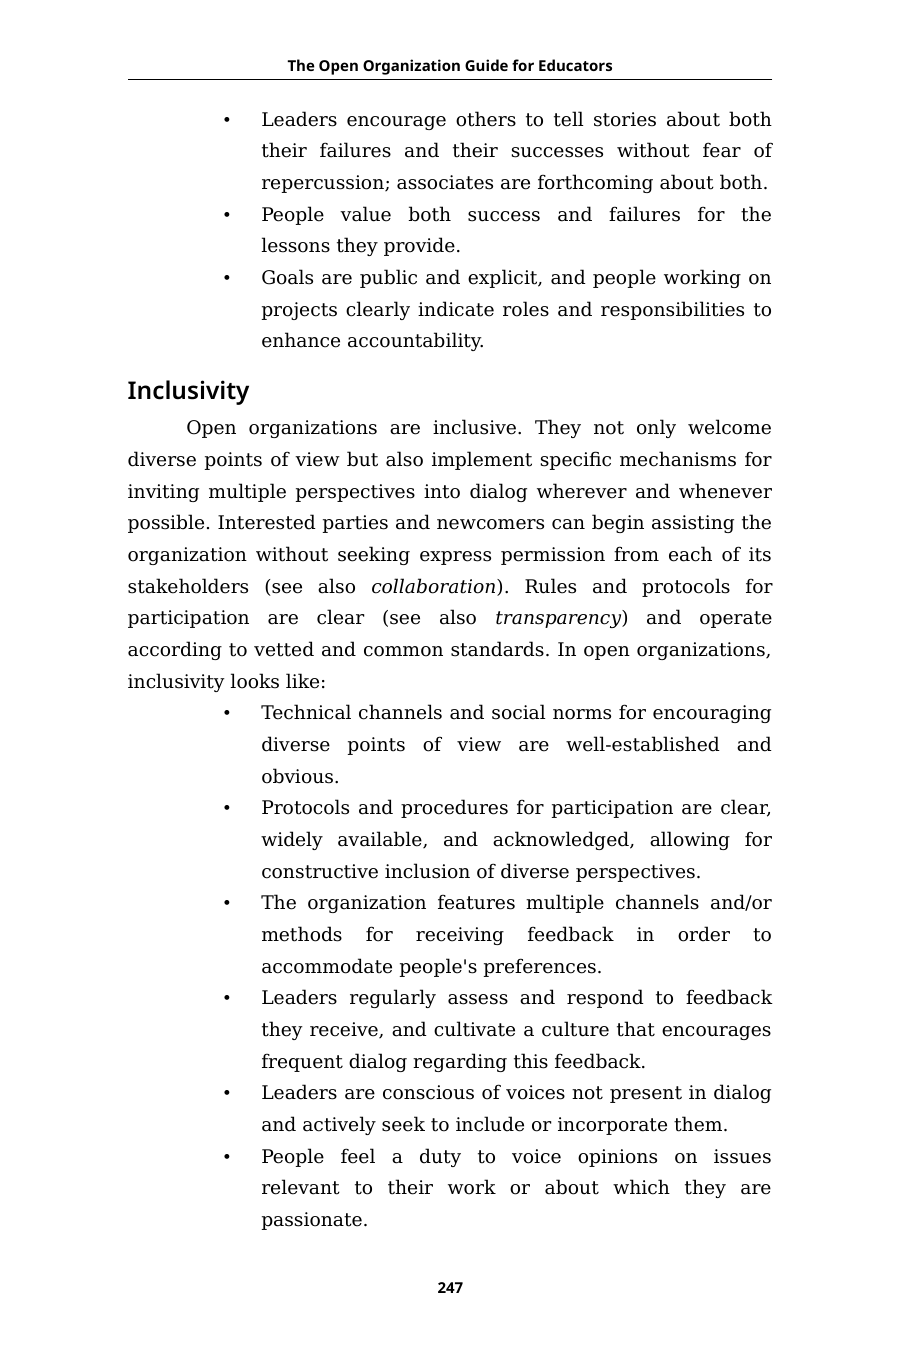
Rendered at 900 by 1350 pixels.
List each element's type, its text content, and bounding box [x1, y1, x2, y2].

list People feel a duty to voice opinions on issues relevant to their work or about which they are passionate. [223, 1146, 772, 1231]
list Technical channels and social norms for encouraging diverse points of view are well-established and obvious. [223, 702, 772, 788]
list Leaders encourage others to tell stories about both their failures and their successes without fear of repercussion; associates are forthcoming about both. [223, 109, 772, 194]
list Protocols and procedures for participation are clear, widely available, and acknowledged, allowing for constructive inclusion of diverse perspectives. [223, 797, 772, 883]
list People value both success and failures for the lessons they provide. [223, 204, 772, 257]
text Open organizations are inclusive. They not only welcome diverse points of view but also implement specific mechanisms for inviting multiple perspectives into dialog wherever and whenever possible. Interested parties and newcomers can begin assisting the organization without seeking express permission from each of its stakeholders (see also collaboration). Rules and protocols for participation are clear (see also transparency) and operate according to vetted and common standards. In open organizations, inclusivity looks like: [127, 417, 772, 693]
list Goals are public and explicit, and people working on projects clearly indicate roles and responsibilities to enhance accountability. [223, 267, 772, 352]
subtitle Inclusivity [127, 377, 772, 405]
list The organization features multiple channels and/or methods for receiving feedback in order to accommodate people's preferences. [223, 892, 772, 978]
list Leaders regularly assess and respond to feedback they receive, and cultivate a culture that encourages frequent dialog regarding this feedback. [223, 987, 772, 1073]
list Leaders are conscious of voices not present in dialog and actively seek to include or incorporate them. [223, 1082, 772, 1136]
